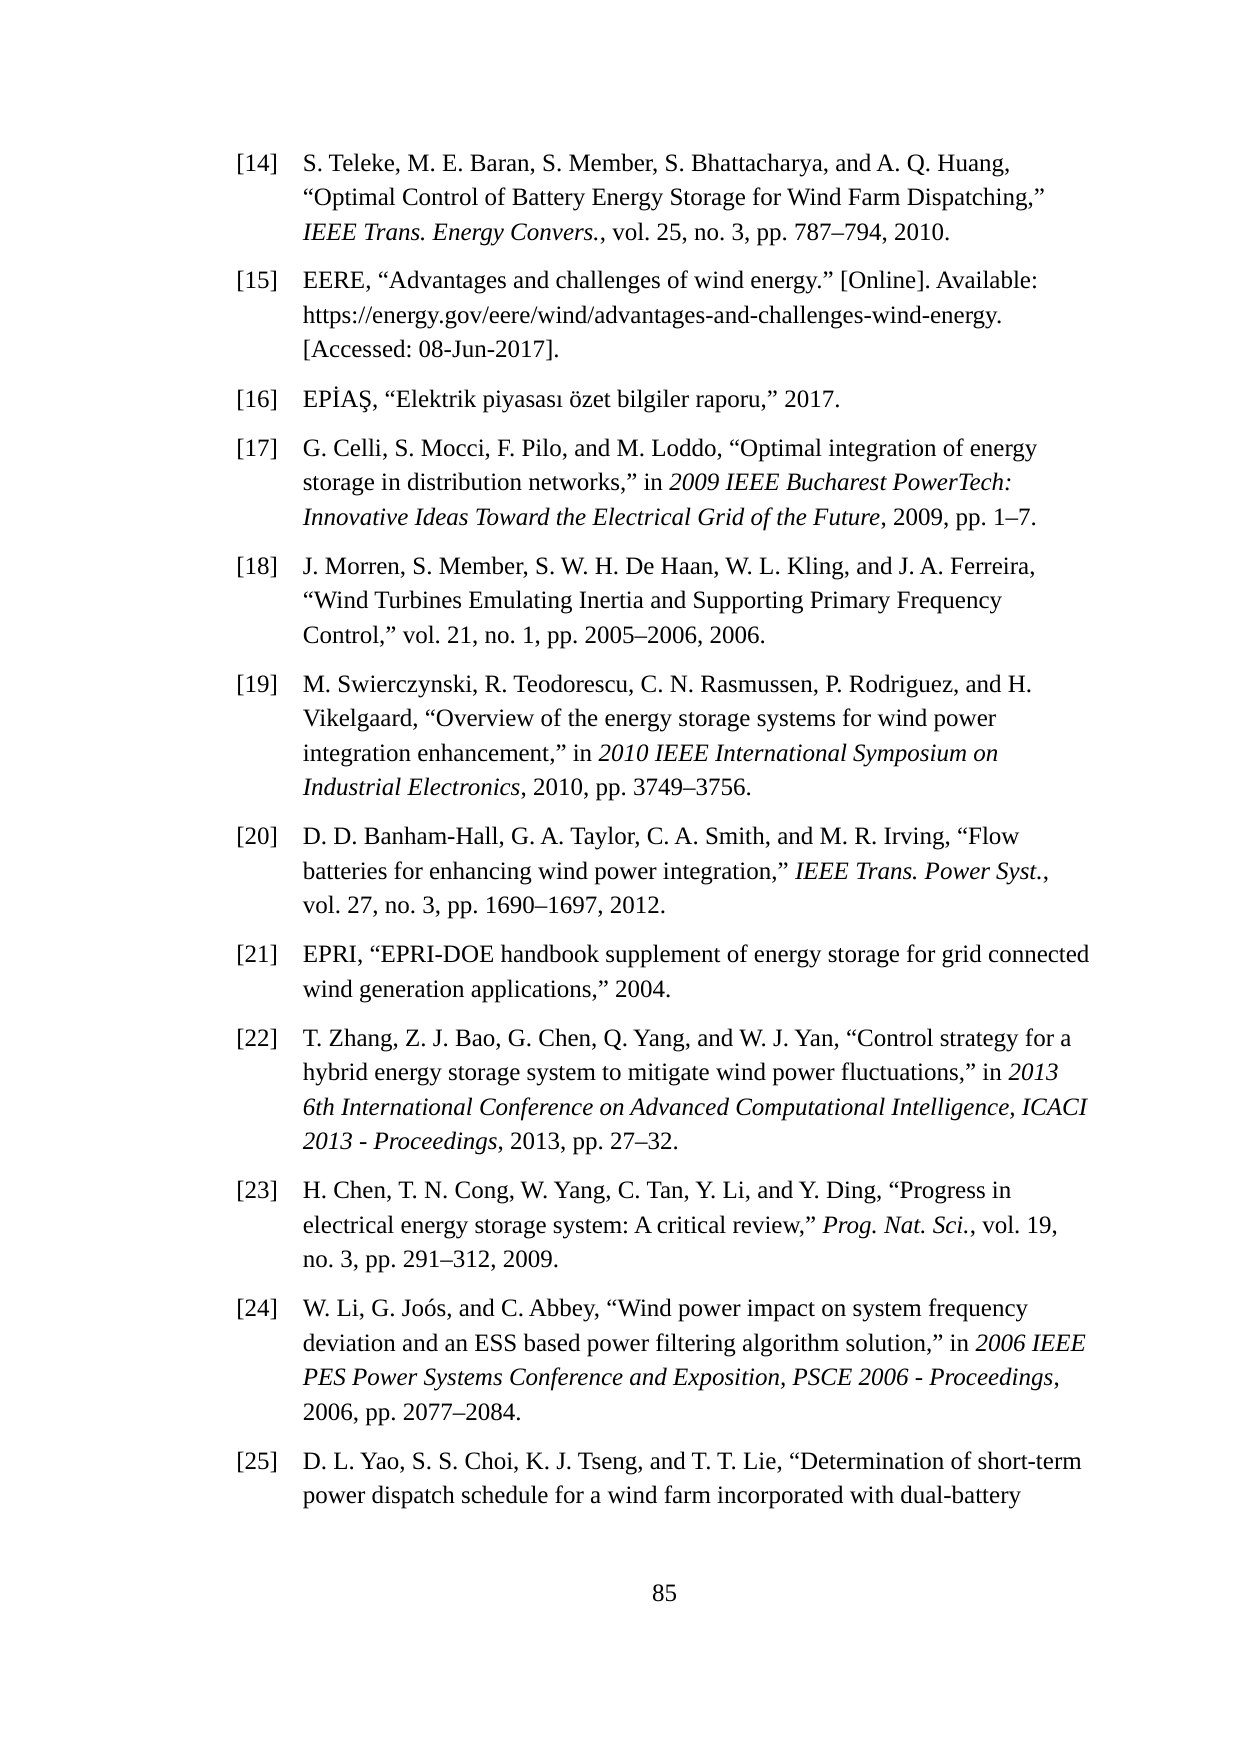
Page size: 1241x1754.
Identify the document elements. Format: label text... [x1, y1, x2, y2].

text [24] W. Li, G. Joós, and C. Abbey, “Wind power impact on system frequency deviation and an ESS based power filtering algorithm solution,” in 2006 IEEE PES Power Systems Conference and Exposition, PSCE 2006 - Proceedings, 2006, pp. 2077–2084. [236, 1293, 1093, 1426]
text [25] D. L. Yao, S. S. Choi, K. J. Tseng, and T. T. Lie, “Determination of short-term power dispatch schedule for a wind farm incorporated with dual-battery [236, 1446, 1093, 1509]
text [15] EERE, “Advantages and challenges of wind energy.” [Online]. Available: https://energy.gov/eere/wind/advantages-and-challenges-wind-energy. [Accessed: 08-Jun-2017]. [236, 266, 1093, 363]
text [17] G. Celli, S. Mocci, F. Pilo, and M. Loddo, “Optimal integration of energy storage in distribution networks,” in 2009 IEEE Bucharest PowerTech: Innovative Ideas Toward the Electrical Grid of the Future, 2009, pp. 1–7. [236, 433, 1093, 530]
text [14] S. Teleke, M. E. Baran, S. Member, S. Bhattacharya, and A. Q. Huang, “Optimal Control of Battery Energy Storage for Wind Farm Dispatching,” IEEE Trans. Energy Convers., vol. 25, no. 3, pp. 787–794, 2010. [236, 148, 1093, 245]
text [20] D. D. Banham-Hall, G. A. Taylor, C. A. Smith, and M. R. Irving, “Flow batteries for enhancing wind power integration,” IEEE Trans. Power Syst., vol. 27, no. 3, pp. 1690–1697, 2012. [236, 821, 1093, 919]
text [23] H. Chen, T. N. Cong, W. Yang, C. Tan, Y. Li, and Y. Ding, “Progress in electrical energy storage system: A critical review,” Prog. Nat. Sci., vol. 19, no. 3, pp. 291–312, 2009. [236, 1175, 1093, 1273]
text [19] M. Swierczynski, R. Teodorescu, C. N. Rasmussen, P. Rodriguez, and H. Vikelgaard, “Overview of the energy storage systems for wind power integration enhancement,” in 2010 IEEE International Symposium on Industrial Electronics, 2010, pp. 3749–3756. [236, 669, 1093, 801]
text [18] J. Morren, S. Member, S. W. H. De Haan, W. L. Kling, and J. A. Ferreira, “Wind Turbines Emulating Inertia and Supporting Primary Frequency Control,” vol. 21, no. 1, pp. 2005–2006, 2006. [236, 551, 1093, 648]
text [22] T. Zhang, Z. J. Bao, G. Chen, Q. Yang, and W. J. Yan, “Control strategy for a hybrid energy storage system to mitigate wind power fluctuations,” in 2013 6th International Conference on Advanced Computational Intelligence, ICACI 2013 - Proceedings, 2013, pp. 27–32. [236, 1023, 1093, 1155]
text [16] EPİAŞ, “Elektrik piyasası özet bilgiler raporu,” 2017. [236, 384, 1093, 412]
text [21] EPRI, “EPRI-DOE handbook supplement of energy storage for grid connected wind generation applications,” 2004. [236, 939, 1093, 1002]
